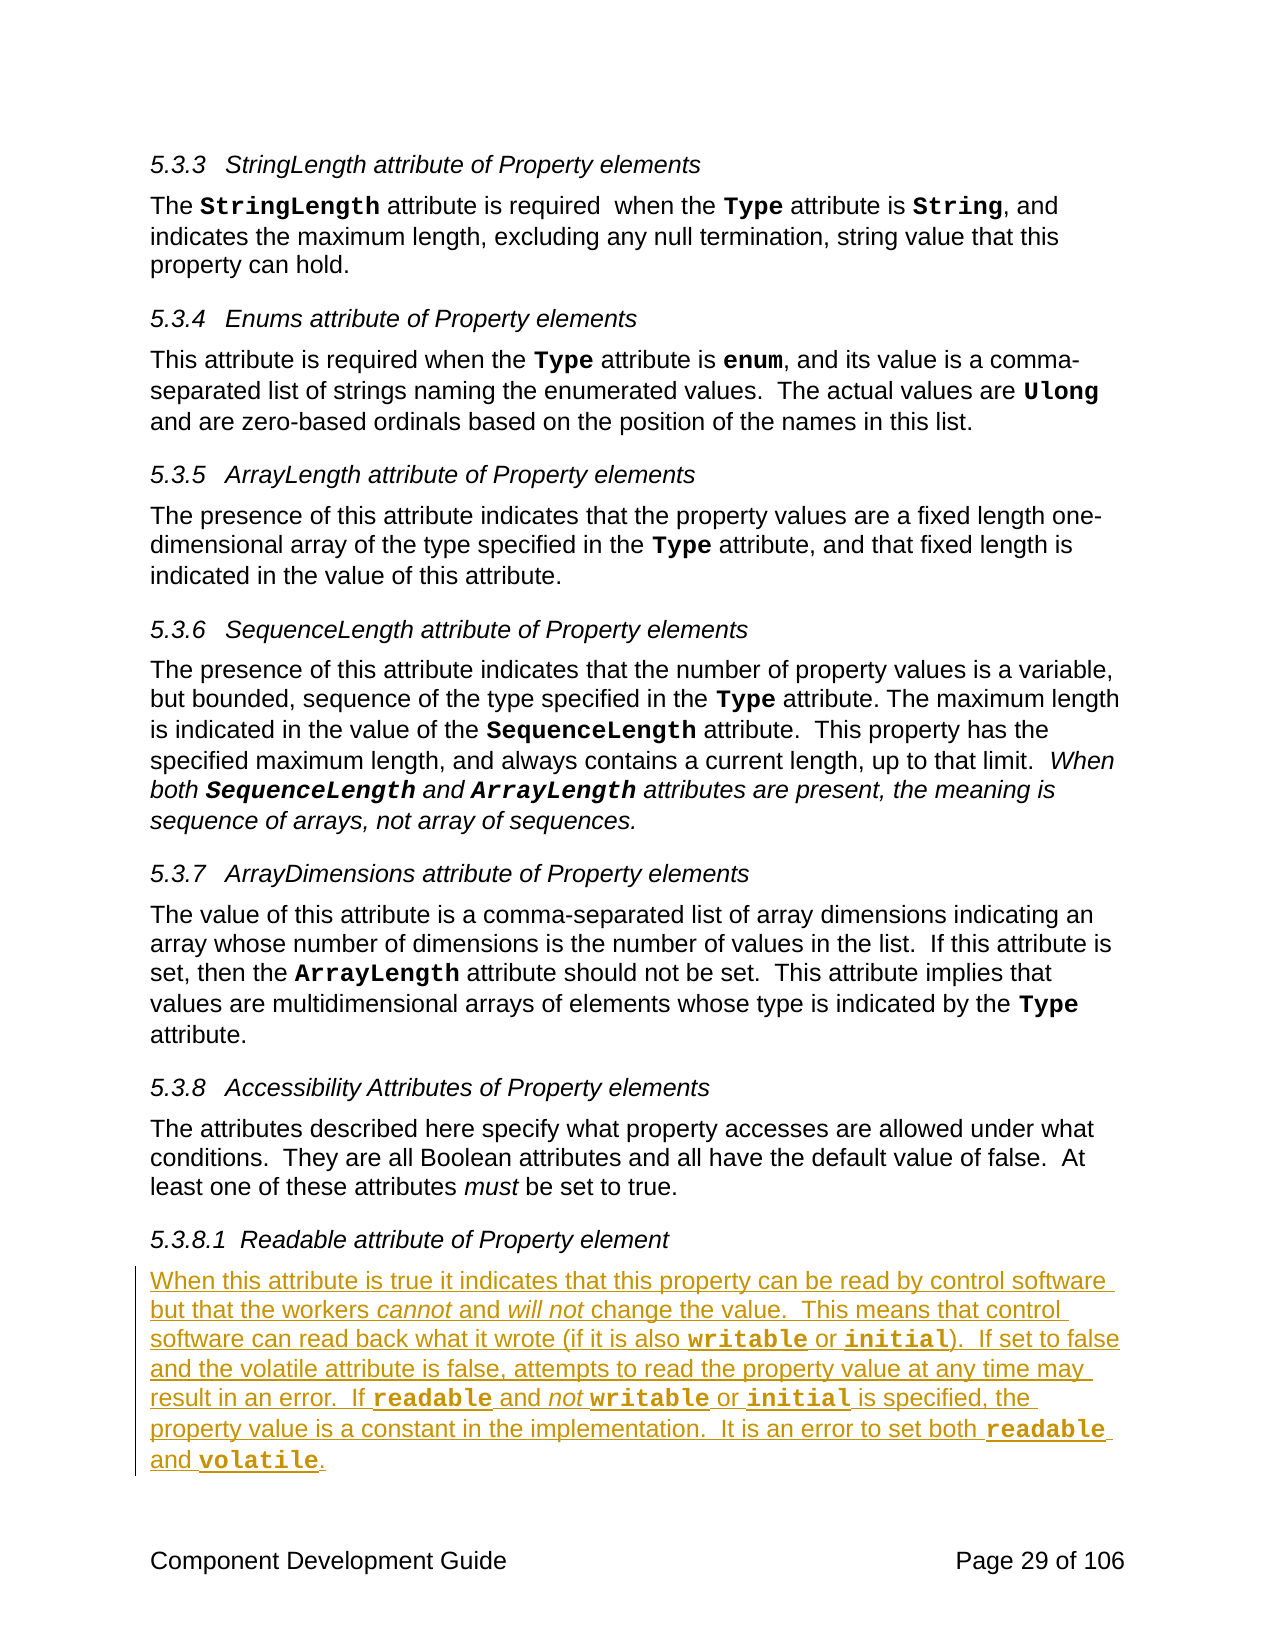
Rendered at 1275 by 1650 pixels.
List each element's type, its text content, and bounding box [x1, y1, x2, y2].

text The StringLength attribute is required when the Type attribute is String, and indicates the maximum length, excluding any null termination, string value that this property can hold. [150, 191, 1125, 279]
text The attributes described here specify what property accesses are allowed under what conditions. They are all Boolean attributes and all have the default value of false. At least one of these attributes must be set to true. [150, 1114, 1125, 1200]
text This attribute is required when the Type attribute is enum, and its value is a comma-separated list of strings naming the enumerated values. The actual values are Ulong and are zero-based ordinals based on the position of the names in this list. [150, 345, 1125, 436]
text The presence of this attribute indicates that the property values are a fixed length one-dimensional array of the type specified in the Type attribute, and that fixed length is indicated in the value of this attribute. [150, 501, 1125, 590]
subtitle StringLength attribute of Property elements [150, 150, 1125, 179]
subtitle ArrayDimensions attribute of Property elements [150, 859, 1125, 888]
subtitle Enums attribute of Property elements [150, 304, 1125, 333]
subtitle SequenceLength attribute of Property elements [150, 615, 1125, 643]
text When this attribute is true it indicates that this property can be read by control software but that the workers cannot and will not change the value. This means that control software can read back what it wrote (if it is also writable or initial). If set to false and the volatile attribute is false, attempts to read the property value at any time may result in an error. If readable and not writable or initial is specified, the property value is a constant in the implementation. It is an error to set both readable and volatile. [150, 1266, 1125, 1476]
subtitle Accessibility Attributes of Property elements [150, 1073, 1125, 1102]
text The value of this attribute is a comma-separated list of array dimensions indicating an array whose number of dimensions is the number of values in the list. If this attribute is set, then the ArrayLength attribute should not be set. This attribute implies that values are multidimensional arrays of elements whose type is indicated by the Type attribute. [150, 900, 1125, 1048]
text The presence of this attribute indicates that the number of property values is a variable, but bounded, sequence of the type specified in the Type attribute. The maximum length is indicated in the value of the SequenceLength attribute. This property has the specified maximum length, and always contains a current length, up to that limit. When both SequenceLength and ArrayLength attributes are present, the meaning is sequence of arrays, not array of sequences. [150, 655, 1125, 834]
subtitle Readable attribute of Property element [150, 1225, 1125, 1254]
subtitle ArrayLength attribute of Property elements [150, 461, 1125, 489]
